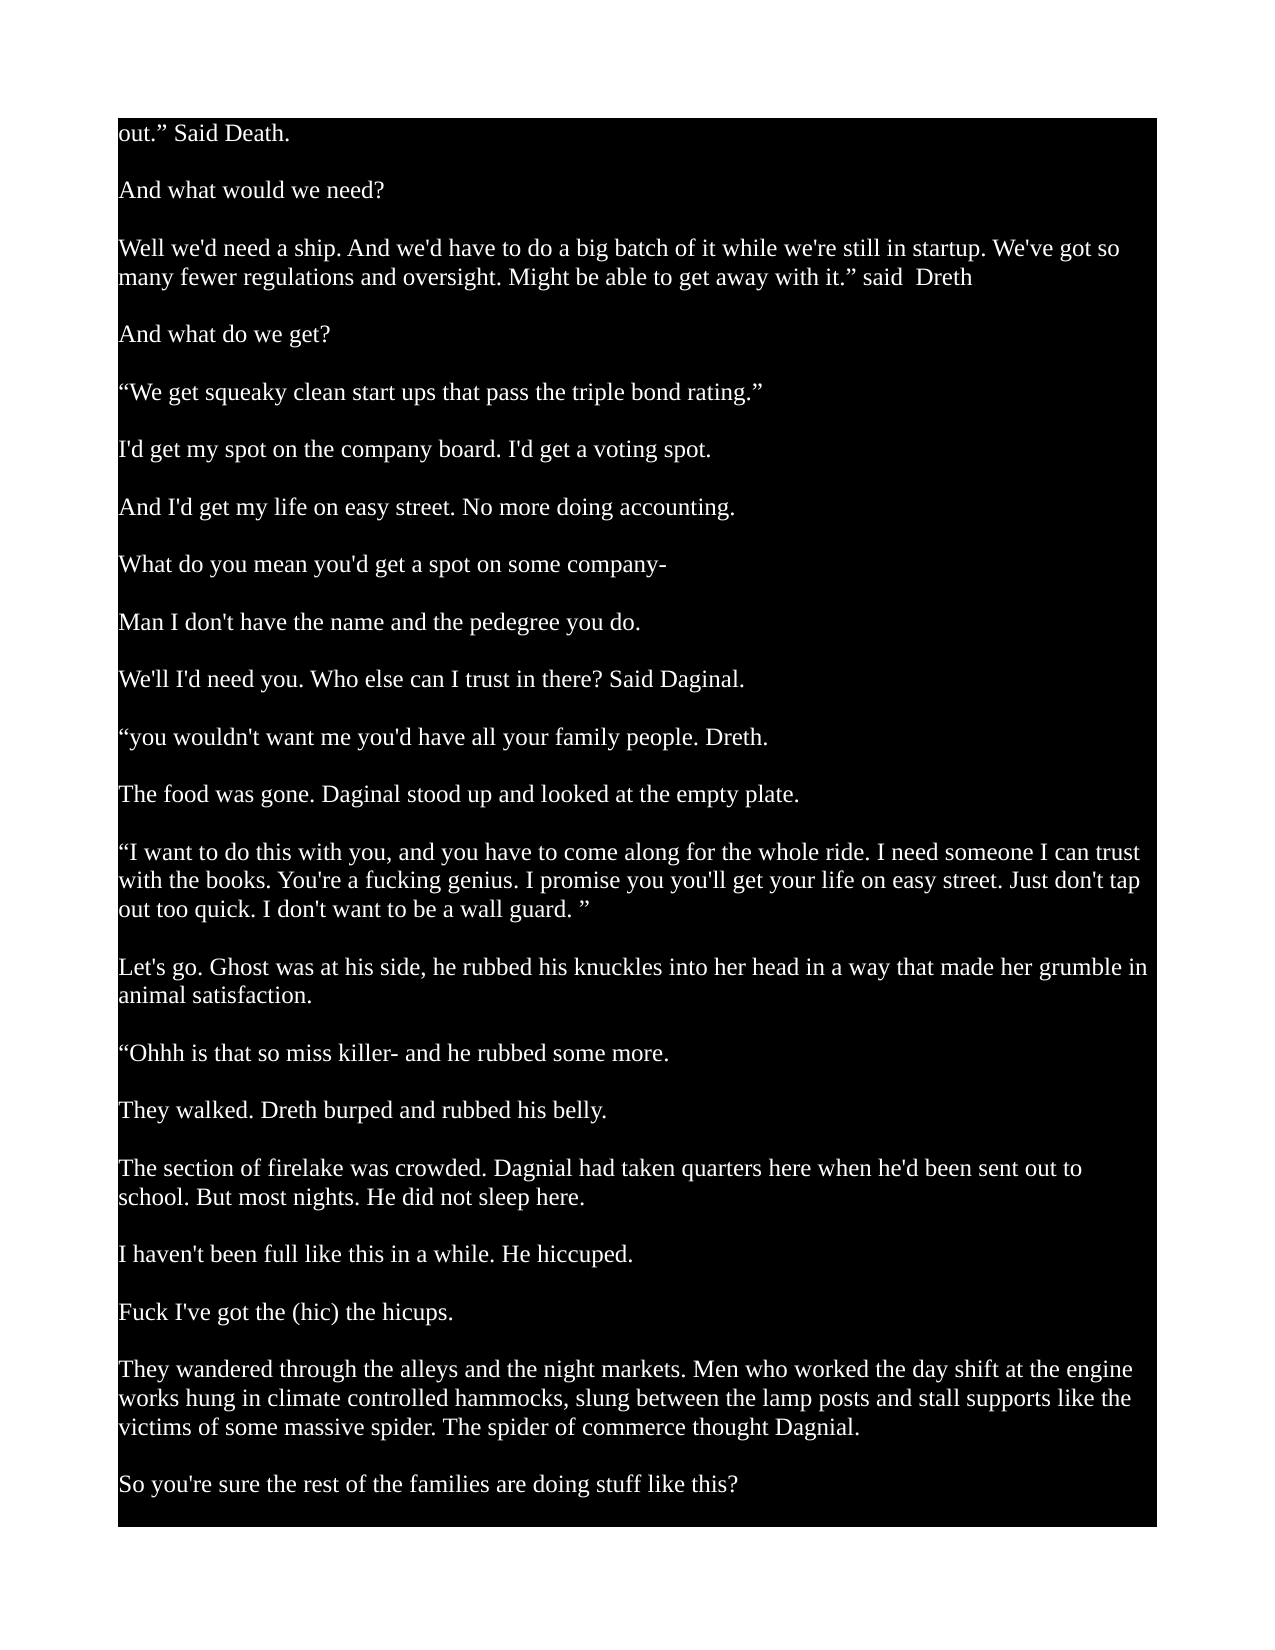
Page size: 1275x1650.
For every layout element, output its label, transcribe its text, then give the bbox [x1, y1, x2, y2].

text The section of firelake was crowded. Dagnial had taken quarters here when he'd been sent out to school. But most nights. He did not sleep here. I haven't been full like this in a while. He hiccuped. Fuck I've got the (hic) the hicups. [118, 1153, 1157, 1326]
text out.” Said Death. [118, 118, 1157, 147]
text They wandered through the alleys and the night markets. Men who worked the day shift at the engine works hung in climate controlled hammocks, slung between the lamp posts and stall supports like the victims of some massive spider. The spider of commerce thought Dagnial. So you're sure the rest of the families are doing stuff like this? [118, 1354, 1157, 1527]
text Let's go. Ghost was at his side, he rubbed his knuckles into her head in a way that made her grumble in animal satisfaction. [118, 952, 1157, 1009]
text And what do we get? “We get squeaky clean start ups that pass the triple bond rating.” [118, 319, 1157, 406]
text And what would we need? Well we'd need a ship. And we'd have to do a big batch of it while we're still in startup. We've got so many fewer regulations and oversight. Might be able to get away with it.” said Dreth [118, 176, 1157, 291]
text I'd get my spot on the company board. I'd get a voting spot. And I'd get my life on easy street. No more doing accounting. What do you mean you'd get a spot on some company- Man I don't have the name and the pedegree you do. We'll I'd need you. Who else can I trust in there? Said Daginal. “you wouldn't want me you'd have all your family people. Dreth. The food was gone. Daginal stood up and looked at the empty plate. “I want to do this with you, and you have to come along for the whole ride. I need someone I can trust with the books. You're a fucking genius. I promise you you'll get your life on easy street. Just don't tap out too quick. I don't want to be a wall guard. ” [118, 434, 1157, 923]
text “Ohhh is that so miss killer- and he rubbed some more. [118, 1038, 1157, 1067]
text They walked. Dreth burped and rubbed his belly. [118, 1096, 1157, 1124]
